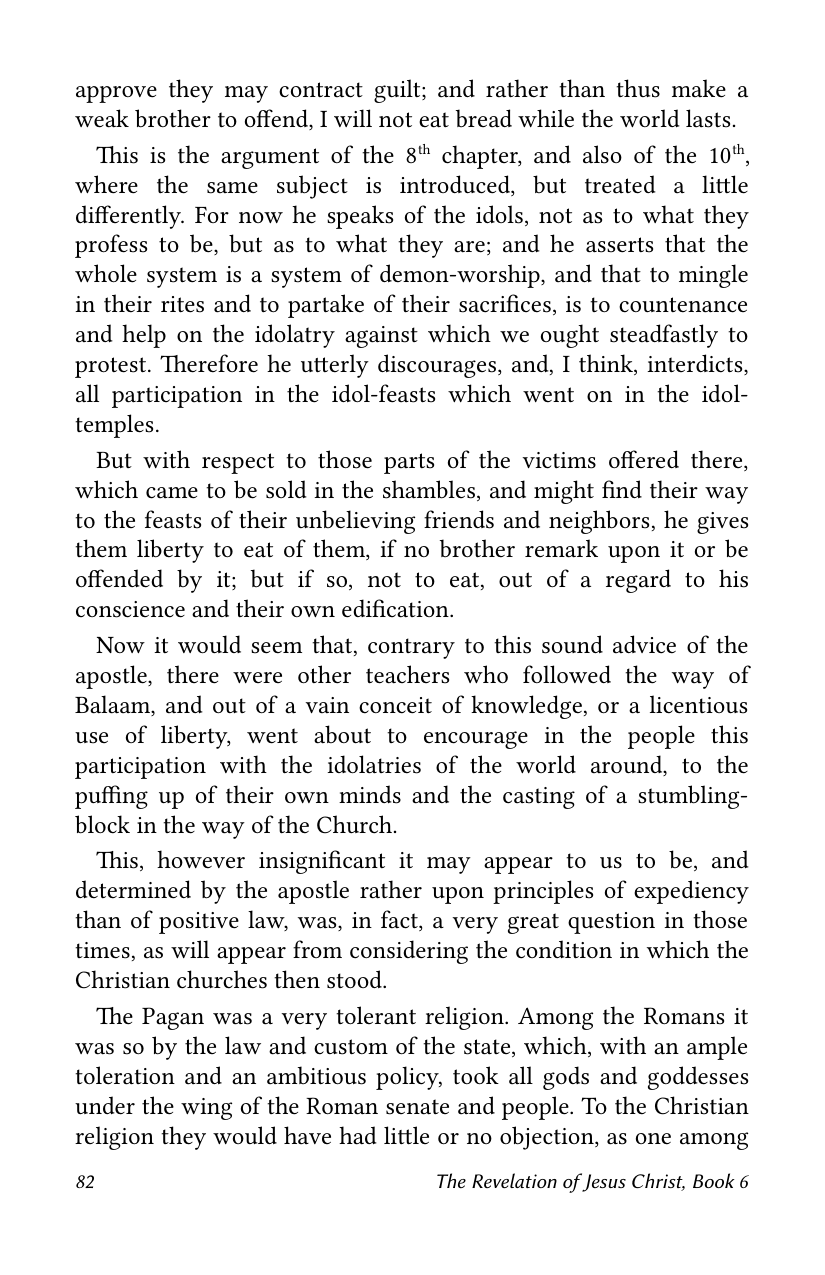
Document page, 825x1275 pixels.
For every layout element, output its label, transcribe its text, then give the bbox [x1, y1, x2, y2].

text This is the argument of the 8th chapter, and also of the 10th, where the same subject is introduced, but treated a little differently. For now he speaks of the idols, not as to what they profess to be, but as to what they are; and he asserts that the whole system is a system of demon-worship, and that to mingle in their rites and to partake of their sacrifices, is to countenance and help on the idolatry against which we ought steadfastly to protest. Therefore he utterly discourages, and, I think, interdicts, all participation in the idol-feasts which went on in the idol-temples. [75, 141, 750, 438]
text Now it would seem that, contrary to this sound advice of the apostle, there were other teachers who followed the way of Balaam, and out of a vain conceit of knowledge, or a licentious use of liberty, went about to encourage in the people this participation with the idolatries of the world around, to the puffing up of their own minds and the casting of a stumbling-block in the way of the Church. [75, 631, 750, 839]
text But with respect to those parts of the victims offered there, which came to be sold in the shambles, and might find their way to the feasts of their unbelieving friends and neighbors, he gives them liberty to eat of them, if no brother remark upon it or be offended by it; but if so, not to eat, out of a regard to his conscience and their own edification. [75, 446, 750, 624]
text The Pagan was a very tolerant religion. Among the Romans it was so by the law and custom of the state, which, with an ample toleration and an ambitious policy, took all gods and goddesses under the wing of the Roman senate and people. To the Christian religion they would have had little or no objection, as one among [75, 1002, 750, 1150]
text This, however insignificant it may appear to us to be, and determined by the apostle rather upon principles of expediency than of positive law, was, in fact, a very great question in those times, as will appear from considering the condition in which the Christian churches then stood. [75, 847, 750, 995]
text approve they may contract guilt; and rather than thus make a weak brother to offend, I will not eat bread while the world lasts. [75, 75, 750, 133]
